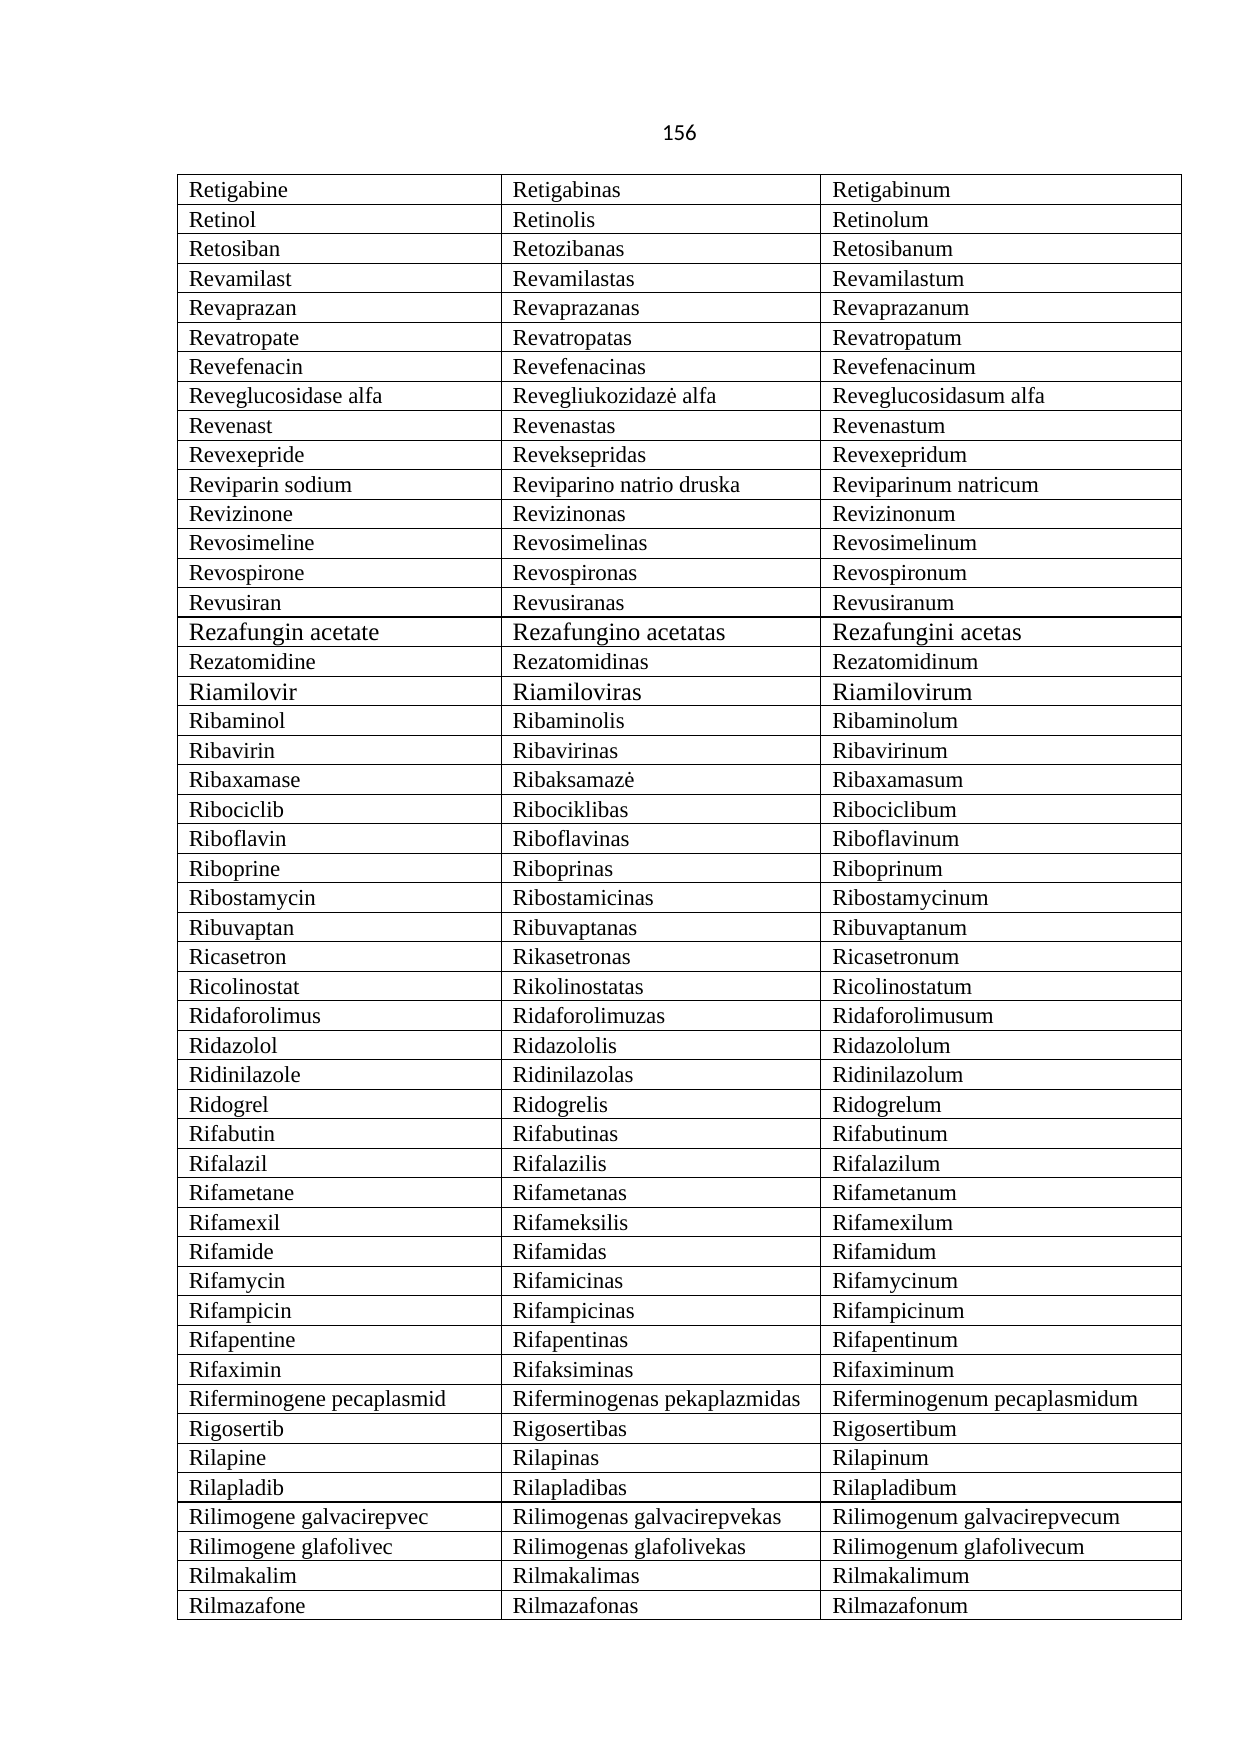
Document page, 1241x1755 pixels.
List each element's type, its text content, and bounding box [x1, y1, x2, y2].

table_cell Ribavirin [178, 736, 501, 764]
table_cell Rifalazilis [502, 1149, 820, 1177]
table_cell Rifaximinum [821, 1355, 1181, 1383]
table_cell Riferminogenas pekaplazmidas [502, 1385, 820, 1413]
table_cell Rilapladibas [502, 1473, 820, 1501]
table_cell Rifaksiminas [502, 1355, 820, 1383]
table_cell Rifamycin [178, 1267, 501, 1295]
table_cell Rigosertibum [821, 1414, 1181, 1442]
table_cell Rifamexil [178, 1208, 501, 1236]
table_cell Rifapentinas [502, 1326, 820, 1354]
table_cell Rilimogenas glafolivekas [502, 1532, 820, 1560]
table_cell Revospironas [502, 559, 820, 587]
table_cell Rezatomidine [178, 647, 501, 676]
table_cell Revospironum [821, 559, 1181, 587]
table_cell Revatropatum [821, 323, 1181, 351]
table_cell Ribociclib [178, 795, 501, 823]
table_cell Rifampicinas [502, 1296, 820, 1324]
table_cell Riboflavinas [502, 824, 820, 853]
table_cell Rilmazafonas [502, 1591, 820, 1619]
table_cell Ribaxamasum [821, 765, 1181, 794]
table_cell Rilmakalim [178, 1561, 501, 1590]
table_cell Rifabutinas [502, 1119, 820, 1148]
table_cell Ridazololis [502, 1031, 820, 1059]
table_cell Retosibanum [821, 234, 1181, 263]
table_cell Ridinilazolum [821, 1060, 1181, 1089]
table_cell Ricolinostatum [821, 972, 1181, 1000]
table_cell Riboflavinum [821, 824, 1181, 853]
table_cell Revegliukozidazė alfa [502, 382, 820, 410]
table_cell Ridogrelis [502, 1090, 820, 1118]
table_cell Rilapinum [821, 1444, 1181, 1472]
table_cell Retozibanas [502, 234, 820, 263]
table_cell Retigabinas [502, 175, 820, 204]
table_cell Rezafungin acetate [178, 618, 501, 646]
table_cell Ridaforolimusum [821, 1001, 1181, 1030]
table_cell Ribaminol [178, 706, 501, 735]
table_cell Riamilovirum [821, 677, 1181, 705]
table_cell Rifamidas [502, 1237, 820, 1266]
table_cell Revusiran [178, 588, 501, 616]
table_cell Revenastum [821, 411, 1181, 439]
table_cell Revefenacinum [821, 352, 1181, 381]
table_cell Riamiloviras [502, 677, 820, 705]
table_cell Ribostamycinum [821, 883, 1181, 912]
table_cell Ribavirinas [502, 736, 820, 764]
table_cell Retinolis [502, 205, 820, 233]
table_cell Rifapentine [178, 1326, 501, 1354]
table_cell Rifamidum [821, 1237, 1181, 1266]
table_cell Rilapladibum [821, 1473, 1181, 1501]
table_cell Riferminogenum pecaplasmidum [821, 1385, 1181, 1413]
table_cell Rilmakalimas [502, 1561, 820, 1590]
table_cell Revamilastas [502, 264, 820, 292]
table_cell Retinol [178, 205, 501, 233]
table_cell Riamilovir [178, 677, 501, 705]
table_cell Ridogrel [178, 1090, 501, 1118]
table_cell Riboflavin [178, 824, 501, 853]
table_cell Ribuvaptanum [821, 913, 1181, 941]
table_cell Revamilastum [821, 264, 1181, 292]
table_cell Reviparino natrio druska [502, 470, 820, 498]
table_cell Ribuvaptanas [502, 913, 820, 941]
table_cell Revatropatas [502, 323, 820, 351]
table_cell Rilimogene galvacirepvec [178, 1503, 501, 1531]
table_cell Reviparinum natricum [821, 470, 1181, 498]
table_cell Rezafungini acetas [821, 618, 1181, 646]
table_cell Rilapine [178, 1444, 501, 1472]
table_cell Ribaxamase [178, 765, 501, 794]
table_cell Revaprazanum [821, 293, 1181, 322]
table_cell Revexepridum [821, 441, 1181, 469]
table_cell Revizinonas [502, 500, 820, 528]
table_cell Ribuvaptan [178, 913, 501, 941]
table_cell Rifametanum [821, 1178, 1181, 1207]
table_cell Revospirone [178, 559, 501, 587]
table_cell Rifapentinum [821, 1326, 1181, 1354]
table_cell Revefenacin [178, 352, 501, 381]
table_cell Rilimogenum galvacirepvecum [821, 1503, 1181, 1531]
table_cell Reveksepridas [502, 441, 820, 469]
table_cell Revaprazanas [502, 293, 820, 322]
table_cell Rikolinostatas [502, 972, 820, 1000]
table_cell Ridazololum [821, 1031, 1181, 1059]
table_cell Rilmazafone [178, 1591, 501, 1619]
table_cell Ridinilazolas [502, 1060, 820, 1089]
table_cell Rezatomidinum [821, 647, 1181, 676]
table_cell Revizinone [178, 500, 501, 528]
table_cell Revosimelinas [502, 529, 820, 557]
table_cell Ridaforolimuzas [502, 1001, 820, 1030]
table_cell Riferminogene pecaplasmid [178, 1385, 501, 1413]
table_cell Reveglucosidasum alfa [821, 382, 1181, 410]
table_cell Rilimogenas galvacirepvekas [502, 1503, 820, 1531]
table_cell Rigosertibas [502, 1414, 820, 1442]
table_cell Rilapinas [502, 1444, 820, 1472]
table_cell Rifametanas [502, 1178, 820, 1207]
table_cell Ribaksamazė [502, 765, 820, 794]
table_cell Riboprinas [502, 854, 820, 882]
table_cell Rifabutinum [821, 1119, 1181, 1148]
table_cell Revefenacinas [502, 352, 820, 381]
table_cell Retosiban [178, 234, 501, 263]
table_cell Rifalazil [178, 1149, 501, 1177]
table_cell Rilmazafonum [821, 1591, 1181, 1619]
table_cell Ricasetron [178, 942, 501, 971]
table_cell Rezafungino acetatas [502, 618, 820, 646]
table_cell Rifalazilum [821, 1149, 1181, 1177]
table_cell Retigabine [178, 175, 501, 204]
table_cell Rifamexilum [821, 1208, 1181, 1236]
table_cell Ribostamicinas [502, 883, 820, 912]
table_cell Revexepride [178, 441, 501, 469]
table_cell Ricolinostat [178, 972, 501, 1000]
table_cell Revosimeline [178, 529, 501, 557]
table_cell Ribaminolum [821, 706, 1181, 735]
table_cell Reveglucosidase alfa [178, 382, 501, 410]
table_cell Revizinonum [821, 500, 1181, 528]
table_cell Revenastas [502, 411, 820, 439]
table_cell Rifampicin [178, 1296, 501, 1324]
table_cell Reviparin sodium [178, 470, 501, 498]
table_cell Rifametane [178, 1178, 501, 1207]
table_cell Ribaminolis [502, 706, 820, 735]
table_cell Rifaximin [178, 1355, 501, 1383]
table_cell Ribociclibum [821, 795, 1181, 823]
table_cell Retinolum [821, 205, 1181, 233]
table_cell Rilimogene glafolivec [178, 1532, 501, 1560]
table_cell Ridinilazole [178, 1060, 501, 1089]
table_cell Rifampicinum [821, 1296, 1181, 1324]
table_cell Rifabutin [178, 1119, 501, 1148]
table_cell Rezatomidinas [502, 647, 820, 676]
table_cell Revamilast [178, 264, 501, 292]
table_cell Revaprazan [178, 293, 501, 322]
table_cell Rigosertib [178, 1414, 501, 1442]
table_cell Rifamicinas [502, 1267, 820, 1295]
table_cell Revosimelinum [821, 529, 1181, 557]
table_cell Revatropate [178, 323, 501, 351]
table_cell Riboprine [178, 854, 501, 882]
table_cell Rifameksilis [502, 1208, 820, 1236]
table_cell Rifamycinum [821, 1267, 1181, 1295]
table_cell Ricasetronum [821, 942, 1181, 971]
table_cell Revenast [178, 411, 501, 439]
table_cell Rikasetronas [502, 942, 820, 971]
table_cell Ribostamycin [178, 883, 501, 912]
table_cell Ribavirinum [821, 736, 1181, 764]
table_cell Rilmakalimum [821, 1561, 1181, 1590]
table_cell Revusiranas [502, 588, 820, 616]
table_cell Rilapladib [178, 1473, 501, 1501]
table_cell Ridogrelum [821, 1090, 1181, 1118]
table_cell Rifamide [178, 1237, 501, 1266]
table_cell Revusiranum [821, 588, 1181, 616]
table_cell Ridazolol [178, 1031, 501, 1059]
table_cell Rilimogenum glafolivecum [821, 1532, 1181, 1560]
table_cell Ribociklibas [502, 795, 820, 823]
table_cell Ridaforolimus [178, 1001, 501, 1030]
table_cell Retigabinum [821, 175, 1181, 204]
table_cell Riboprinum [821, 854, 1181, 882]
